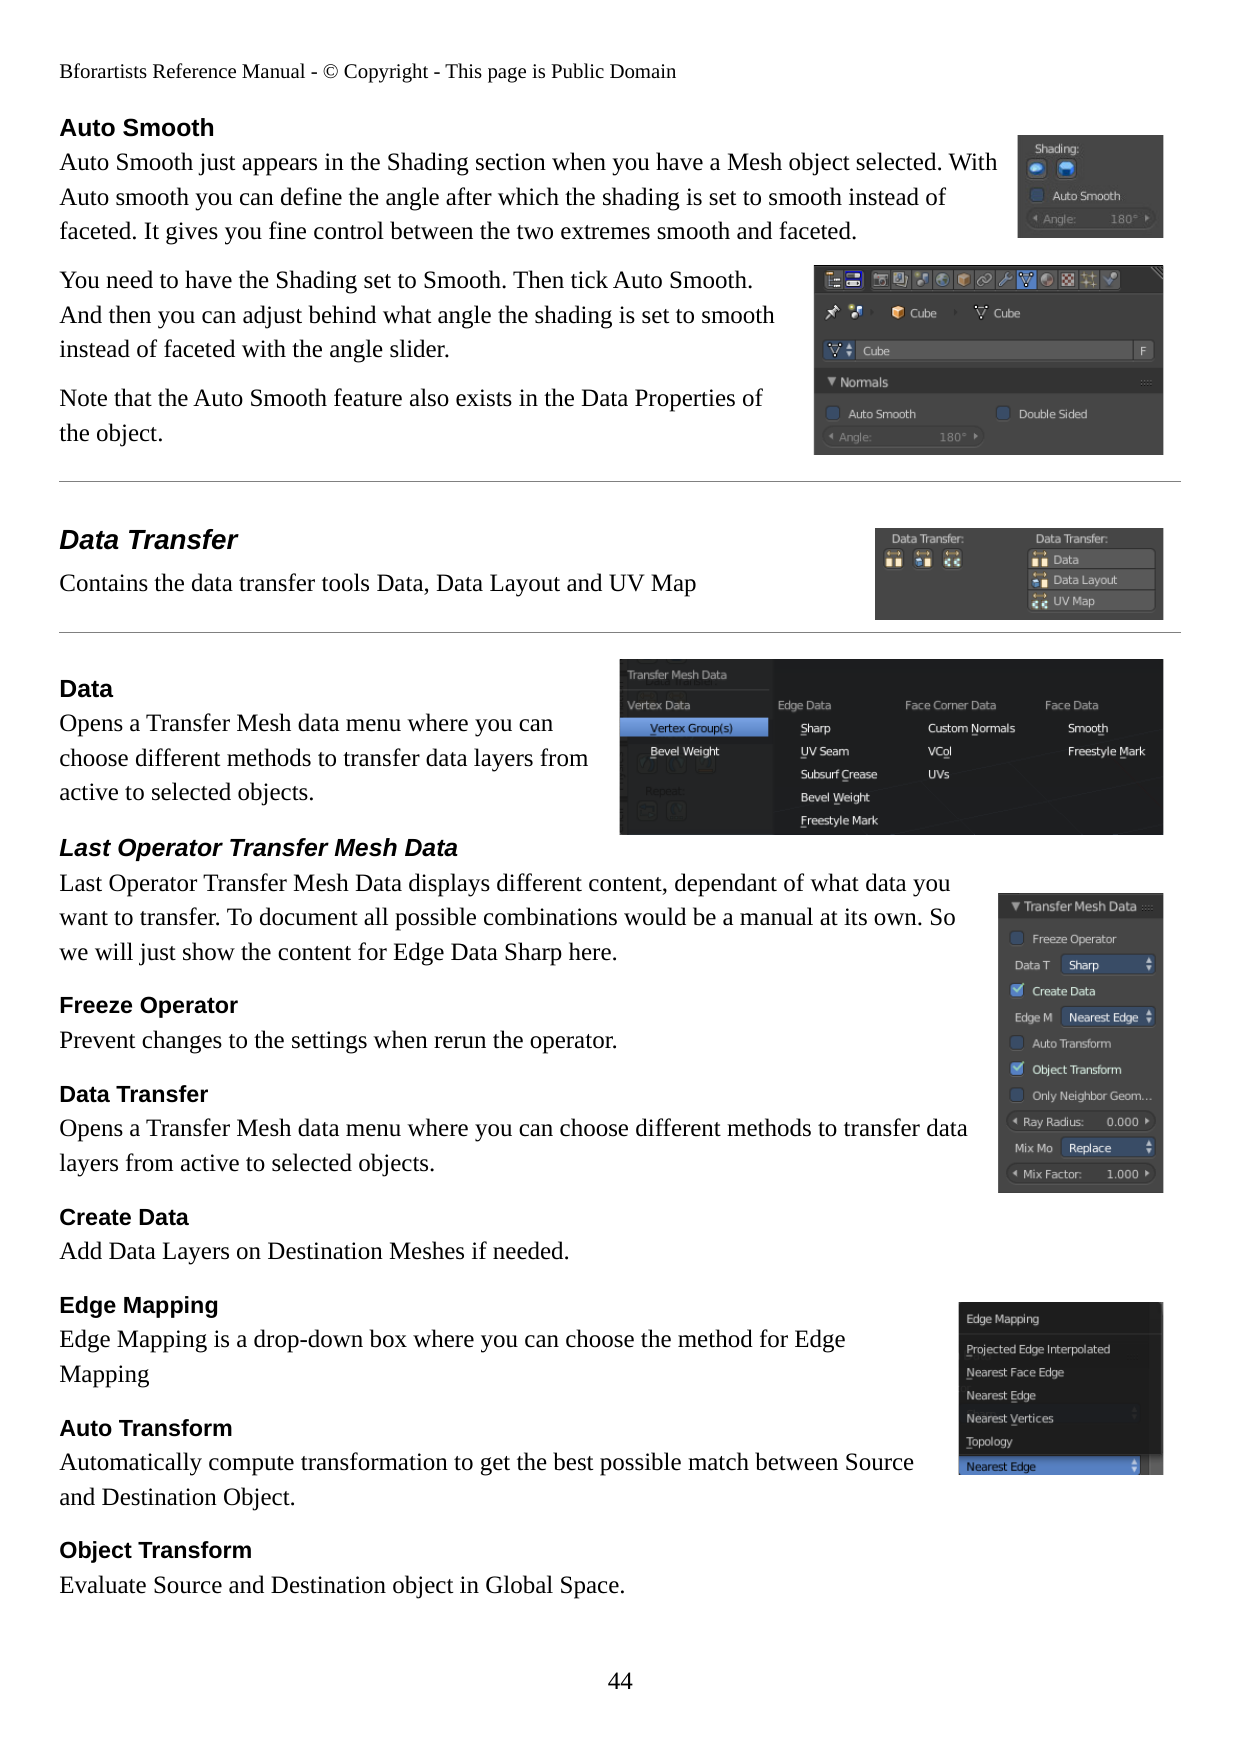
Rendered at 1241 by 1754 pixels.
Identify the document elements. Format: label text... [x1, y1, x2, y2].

text Add Data Layers on Destination Meshes if needed. [59, 1236, 1181, 1265]
subtitle Freeze Operator [59, 992, 998, 1019]
subtitle Data Transfer [59, 1080, 998, 1107]
picture [875, 528, 1164, 620]
text Auto Smooth just appears in the Shading section when you have a Mesh object selected. With Auto smooth you can define the angle after which the shading is set to smooth instead of faceted. It gives you fine control between the two extremes smooth and faceted. [59, 147, 1181, 245]
subtitle Auto Transform [59, 1414, 958, 1441]
subtitle Auto Smooth [59, 113, 1181, 141]
text Edge Mapping is a drop-down box where you can choose the method for Edge Mapping [59, 1324, 958, 1388]
text Note that the Auto Smooth feature also exists in the Data Properties of the object. [59, 383, 813, 447]
picture [619, 659, 1164, 835]
text Prevent changes to the settings when rerun the operator. [59, 1025, 998, 1054]
subtitle [1164, 1414, 1181, 1441]
subtitle Last Operator Transfer Mesh Data [59, 833, 1181, 861]
text Opens a Transfer Mesh data menu where you can choose different methods to transfer data layers from active to selected objects. [59, 1113, 998, 1176]
text You need to have the Shading set to Smooth. Then tick Auto Smooth. And then you can adjust behind what angle the shading is set to smooth instead of faceted with the angle slider. [59, 265, 813, 363]
text Last Operator Transfer Mesh Data displays different content, dependant of what data you want to transfer. To document all possible combinations would be a manual at its own. So we will just show the content for Edge Data Sharp here. [59, 868, 1181, 965]
subtitle [1164, 992, 1181, 1019]
text Contains the data transfer tools Data, Data Layout and UV Map [59, 568, 875, 597]
subtitle Object Transform [59, 1537, 1181, 1564]
picture [998, 893, 1164, 1193]
subtitle Edge Mapping [59, 1291, 1181, 1318]
subtitle Create Data [59, 1203, 1181, 1230]
subtitle Data Transfer [59, 524, 1181, 556]
text Evaluate Source and Destination object in Global Space. [59, 1570, 1181, 1599]
picture [958, 1302, 1164, 1475]
subtitle [1164, 1080, 1181, 1107]
subtitle Data [59, 674, 619, 702]
picture [813, 265, 1164, 455]
text Opens a Transfer Mesh data menu where you can choose different methods to transfer data layers from active to selected objects. [59, 708, 619, 806]
subtitle [1164, 674, 1181, 702]
picture [1017, 135, 1164, 238]
text Automatically compute transformation to get the best possible match between Source and Destination Object. [59, 1447, 1181, 1510]
